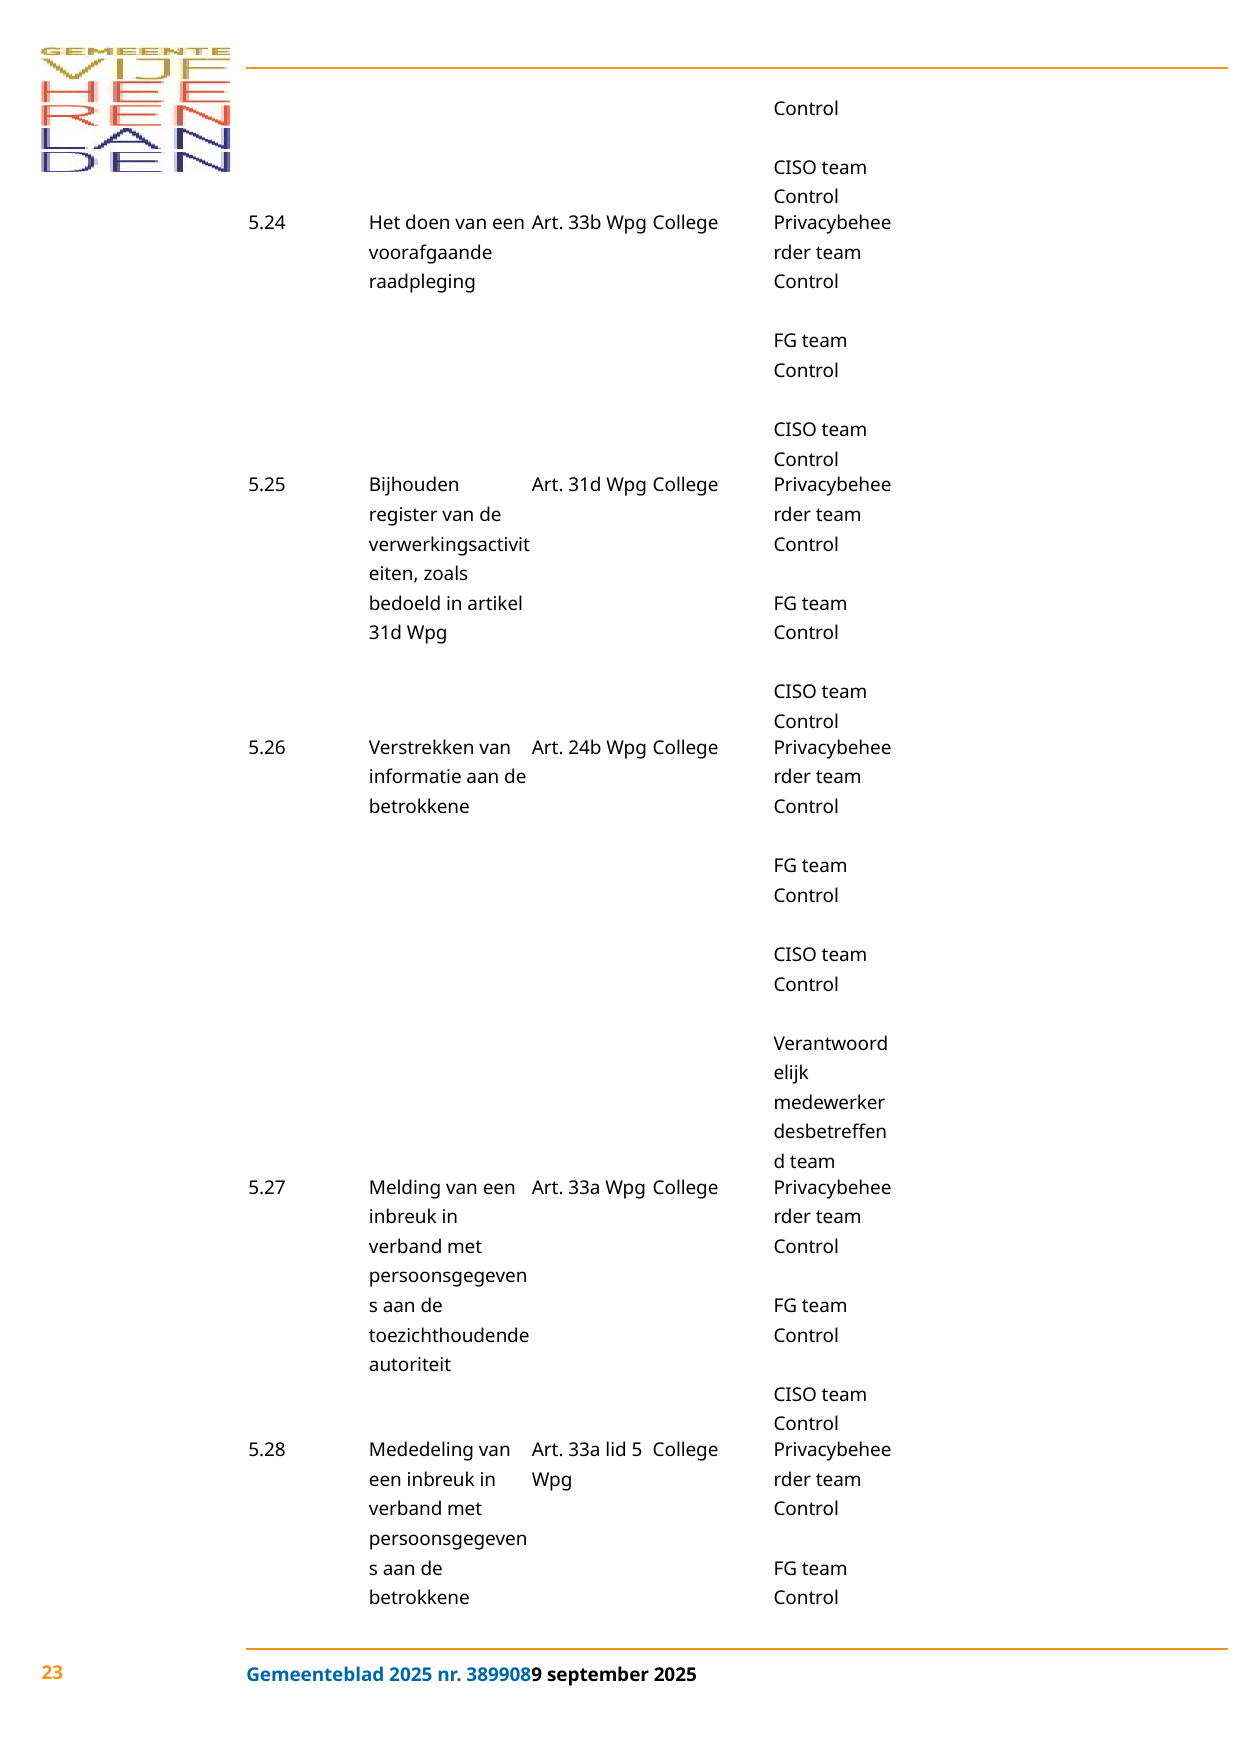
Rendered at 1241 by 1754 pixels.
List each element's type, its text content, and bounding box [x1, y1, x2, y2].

table_cell Art. 31d Wpg [532, 472, 652, 734]
table_cell Privacybeheerder team Control FG team Control CISO team Control [773, 209, 894, 472]
picture [41, 47, 231, 172]
table_cell 5.25 [248, 472, 369, 734]
table_cell College [653, 472, 773, 734]
table_cell Privacybeheerder team Control FG team Control CISO team Control [773, 1174, 894, 1436]
table_cell Privacybeheerder team Control FG team Control [773, 1436, 894, 1610]
table_cell College [653, 1436, 773, 1610]
table_cell 5.28 [248, 1436, 369, 1610]
table_cell College [653, 209, 773, 472]
table_cell Art. 24b Wpg [532, 734, 652, 1174]
table_cell [894, 1436, 1015, 1610]
table_cell Art. 33a Wpg [532, 1174, 652, 1436]
table_cell Mededeling van een inbreuk in verband met persoonsgegevens aan de betrokkene [369, 1436, 532, 1610]
table_cell [894, 734, 1015, 1174]
table_cell [1015, 95, 1152, 209]
table_cell [369, 95, 532, 209]
table_cell [894, 209, 1015, 472]
table_cell [653, 95, 773, 209]
table_cell Bijhouden register van de verwerkingsactiviteiten, zoals bedoeld in artikel 31d Wpg [369, 472, 532, 734]
table_cell [894, 1174, 1015, 1436]
table_cell 5.26 [248, 734, 369, 1174]
table_cell [1015, 472, 1152, 734]
table_cell [1015, 734, 1152, 1174]
table_cell College [653, 1174, 773, 1436]
table_cell 5.24 [248, 209, 369, 472]
table_cell [894, 472, 1015, 734]
table_cell 5.27 [248, 1174, 369, 1436]
table_cell Art. 33b Wpg [532, 209, 652, 472]
table_cell College [653, 734, 773, 1174]
table_cell [532, 95, 652, 209]
table_cell [894, 95, 1015, 209]
table_cell [1015, 1436, 1152, 1610]
table_cell Privacybeheerder team Control FG team Control CISO team Control Verantwoordelijk medewerker desbetreffend team [773, 734, 894, 1174]
table_cell Verstrekken van informatie aan de betrokkene [369, 734, 532, 1174]
table_cell [1015, 209, 1152, 472]
table_cell Control CISO team Control [773, 95, 894, 209]
table_cell [248, 95, 369, 209]
table_cell Privacybeheerder team Control FG team Control CISO team Control [773, 472, 894, 734]
table_cell Art. 33a lid 5 Wpg [532, 1436, 652, 1610]
table_cell Melding van een inbreuk in verband met persoonsgegevens aan de toezichthoudende autoriteit [369, 1174, 532, 1436]
table_cell [1015, 1174, 1152, 1436]
table_cell Het doen van een voorafgaande raadpleging [369, 209, 532, 472]
